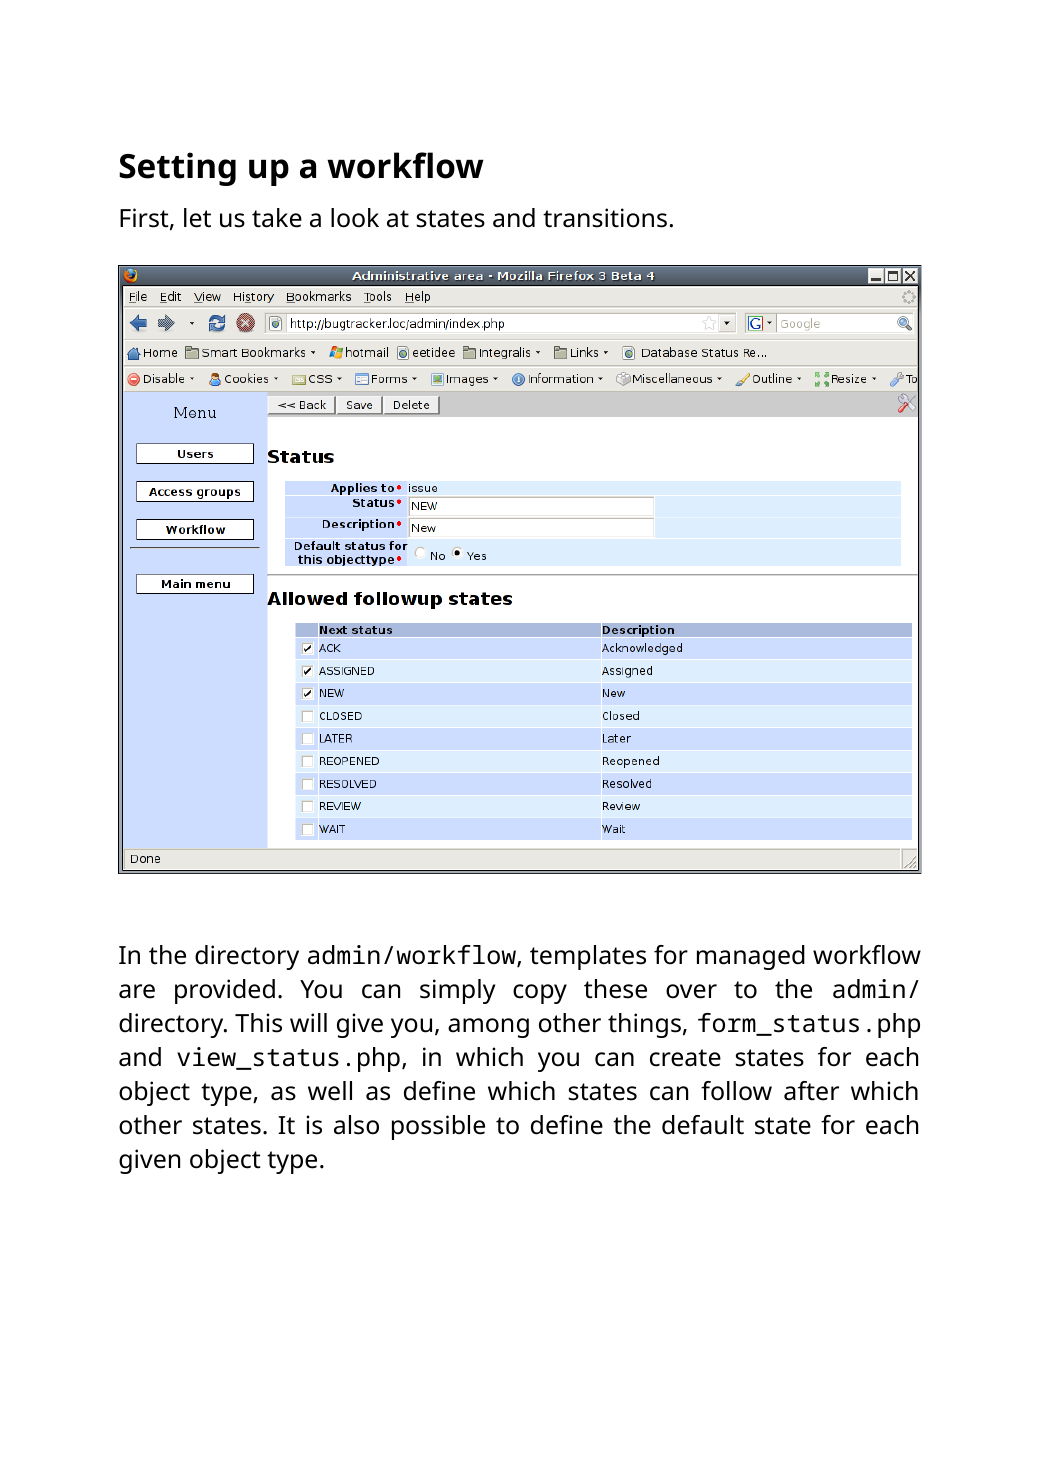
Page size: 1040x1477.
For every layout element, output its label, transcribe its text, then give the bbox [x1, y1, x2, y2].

text First, let us take a look at states and transitions. [118, 201, 921, 235]
picture [118, 265, 922, 874]
subtitle Setting up a workflow [118, 143, 921, 188]
text In the directory admin/workflow, templates for managed workflow are provided. You can simply copy these over to the admin/ directory. This will give you, among other things, form_status.php and view_status.php, in which you can create states for each object type, as well as define which states can follow after which other states. It is also possible to define the default state for each given object type. [118, 937, 921, 1176]
